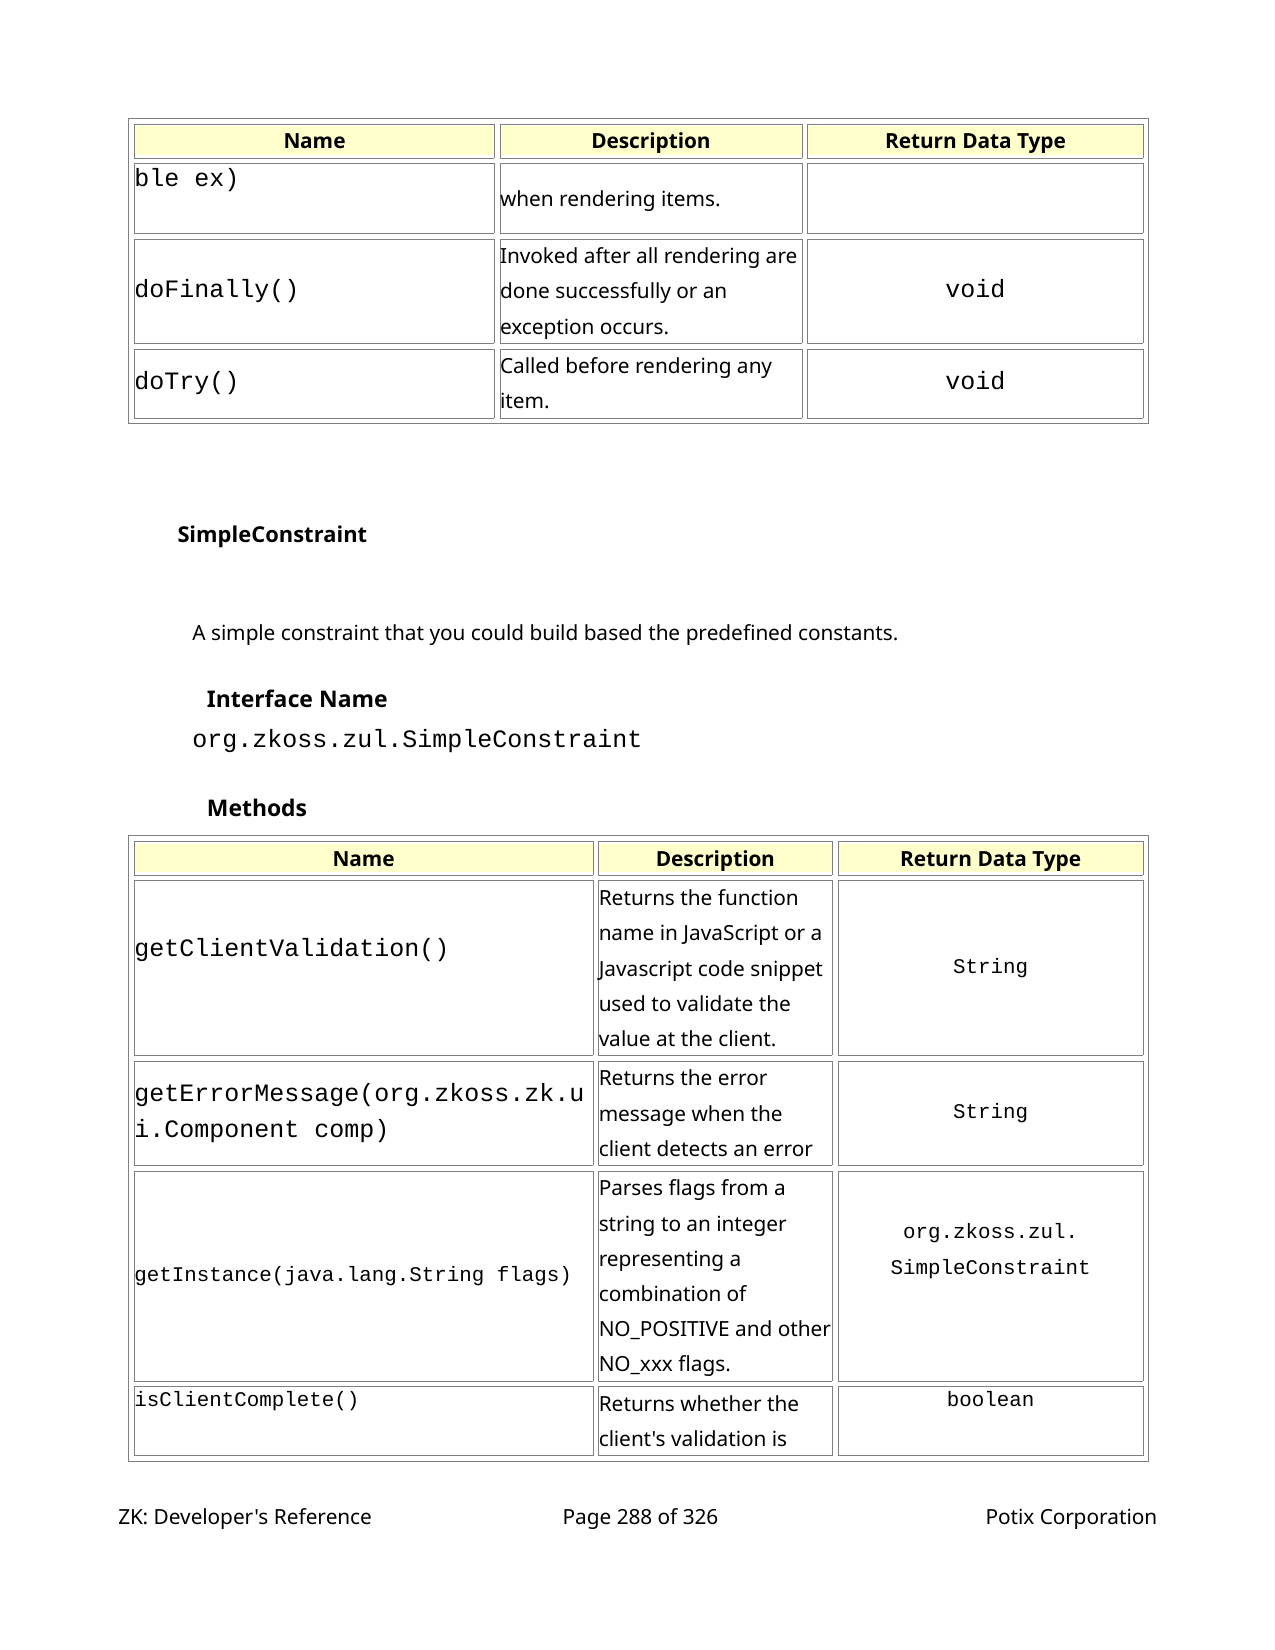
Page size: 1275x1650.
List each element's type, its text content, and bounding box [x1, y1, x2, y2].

table_cell getInstance(java.lang.String flags) [131, 1165, 596, 1381]
table_cell isClientComplete() [131, 1381, 596, 1455]
table_cell [805, 158, 1146, 233]
table_cell void [805, 233, 1146, 343]
subtitle Interface Name [207, 683, 1157, 714]
table_header Name [131, 836, 596, 875]
table_cell Called before rendering any item. [497, 343, 804, 418]
table_cell String [835, 875, 1146, 1055]
table_header Description [596, 836, 835, 875]
table_cell Parses flags from a string to an integer representing a combination of NO_POSITIVE and other NO_xxx flags. [596, 1165, 835, 1381]
table_cell doTry() [131, 343, 497, 418]
subtitle Methods [207, 792, 1157, 823]
table_cell Returns the function name in JavaScript or a Javascript code snippet used to validate the value at the client. [596, 875, 835, 1055]
text A simple constraint that you could build based the predefined constants. [118, 618, 1157, 647]
table_header Return Data Type [805, 119, 1146, 158]
table_cell Returns whether the client's validation is [596, 1381, 835, 1455]
table_cell String [835, 1055, 1146, 1165]
subtitle SimpleConstraint [177, 519, 1157, 549]
table_header Description [497, 119, 804, 158]
table_cell Returns the error message when the client detects an error [596, 1055, 835, 1165]
table_cell ble ex) [131, 158, 497, 233]
table_cell void [805, 343, 1146, 418]
table_cell boolean [835, 1381, 1146, 1455]
text org.zkoss.zul.SimpleConstraint [118, 727, 1157, 755]
table_header Name [131, 119, 497, 158]
table_cell getClientValidation() [131, 875, 596, 1055]
table_cell doFinally() [131, 233, 497, 343]
table_cell org.zkoss.zul. SimpleConstraint [835, 1165, 1146, 1381]
table_cell when rendering items. [497, 158, 804, 233]
table_header Return Data Type [835, 836, 1146, 875]
table_cell Invoked after all rendering are done successfully or an exception occurs. [497, 233, 804, 343]
table_cell getErrorMessage(org.zkoss.zk.ui.Component comp) [131, 1055, 596, 1165]
